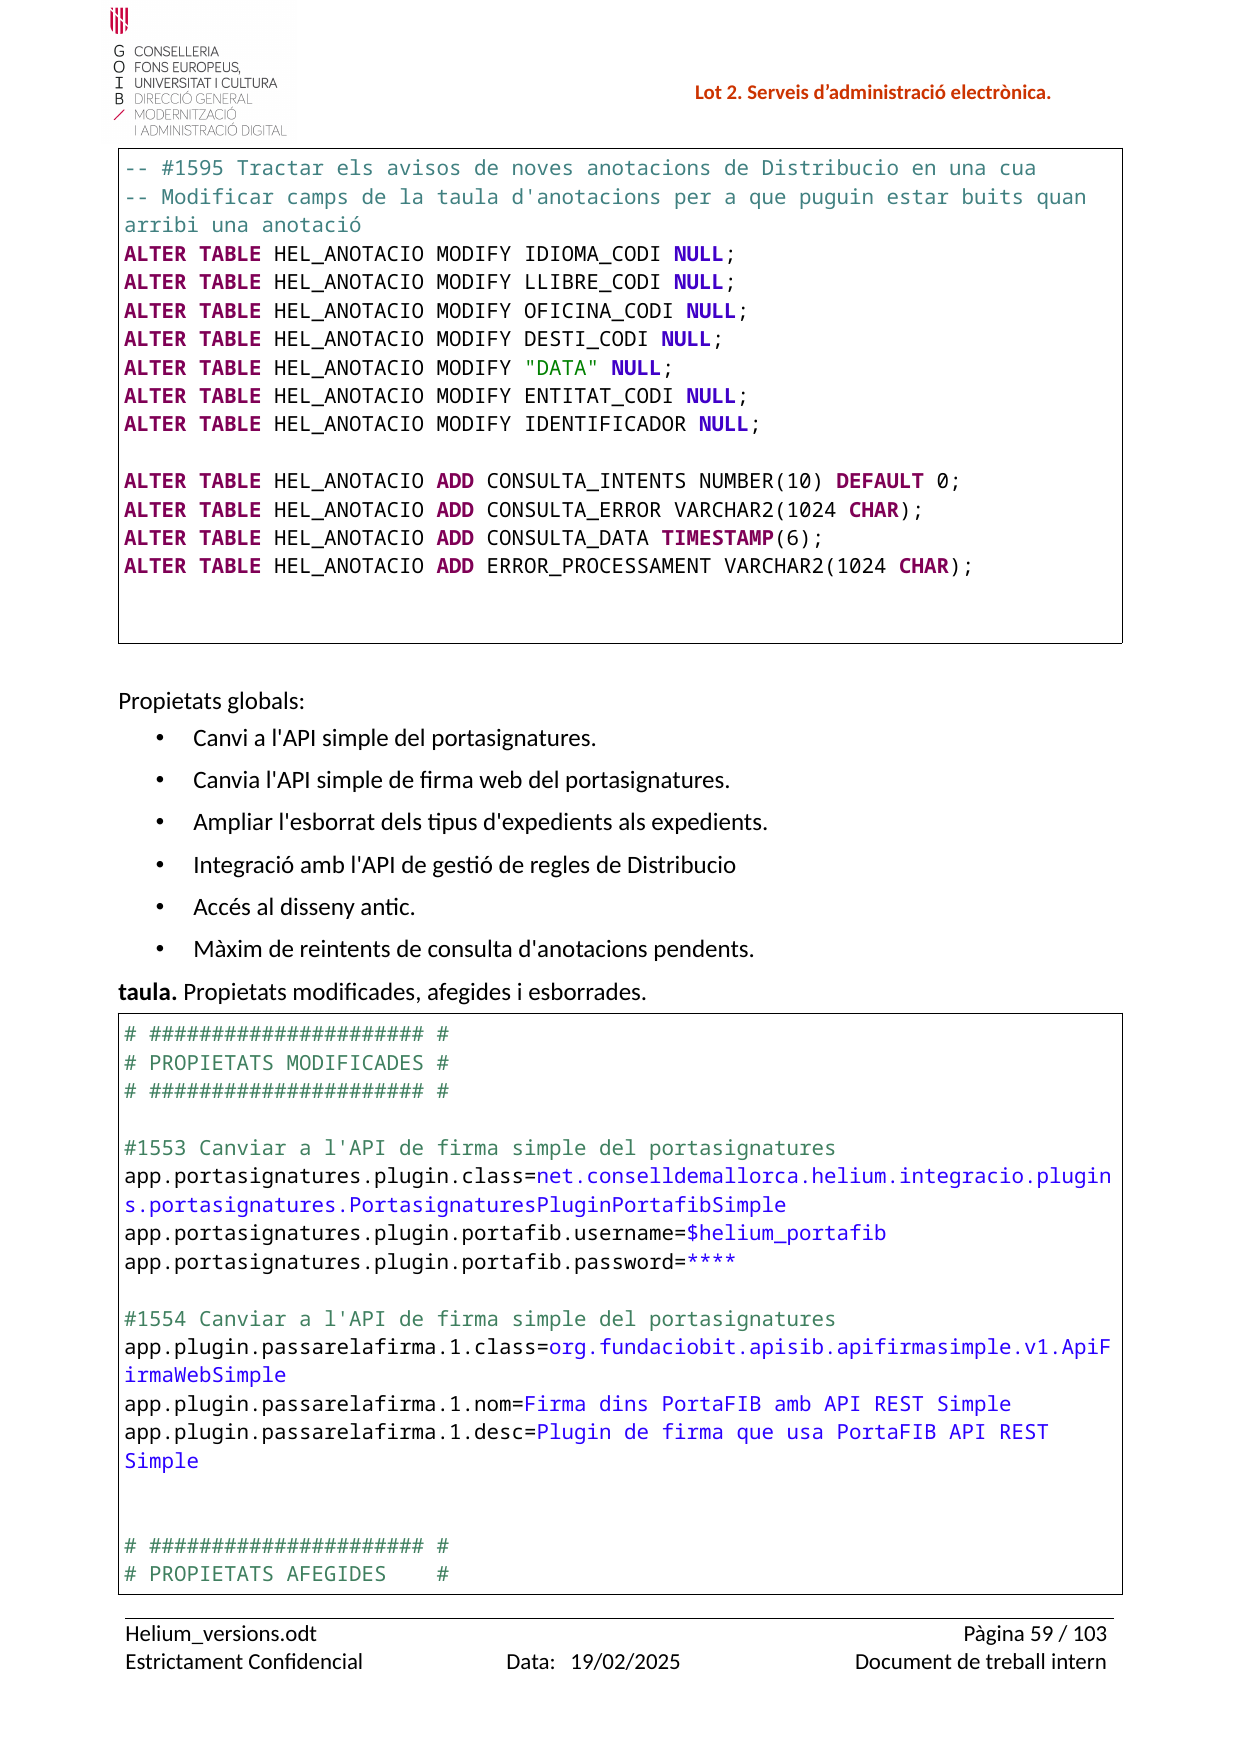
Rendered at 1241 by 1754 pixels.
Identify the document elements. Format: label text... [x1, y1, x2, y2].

table_header # ###################### # # PROPIETATS MODIFICADES # # ###################### # #1553 Canviar a l'API de firma simple del portasignatures app.portasignatures.plugin.class=net.conselldemallorca.helium.integracio.plugins.portasignatures.PortasignaturesPluginPortafibSimple app.portasignatures.plugin.portafib.username=$helium_portafib app.portasignatures.plugin.portafib.password=**** #1554 Canviar a l'API de firma simple del portasignatures app.plugin.passarelafirma.1.class=org.fundaciobit.apisib.apifirmasimple.v1.ApiFirmaWebSimple app.plugin.passarelafirma.1.nom=Firma dins PortaFIB amb API REST Simple app.plugin.passarelafirma.1.desc=Plugin de firma que usa PortaFIB API REST Simple # ###################### # # PROPIETATS AFEGIDES # [119, 1014, 1122, 1594]
list Màxim de reintents de consulta d'anotacions pendents. [156, 934, 1122, 964]
list Integració amb l'API de gestió de regles de Distribucio [156, 849, 1122, 879]
table_header -- #1595 Tractar els avisos de noves anotacions de Distribucio en una cua -- Modificar camps de la taula d'anotacions per a que puguin estar buits quan arribi una anotació ALTER TABLE HEL_ANOTACIO MODIFY IDIOMA_CODI NULL; ALTER TABLE HEL_ANOTACIO MODIFY LLIBRE_CODI NULL; ALTER TABLE HEL_ANOTACIO MODIFY OFICINA_CODI NULL; ALTER TABLE HEL_ANOTACIO MODIFY DESTI_CODI NULL; ALTER TABLE HEL_ANOTACIO MODIFY "DATA" NULL; ALTER TABLE HEL_ANOTACIO MODIFY ENTITAT_CODI NULL; ALTER TABLE HEL_ANOTACIO MODIFY IDENTIFICADOR NULL; ALTER TABLE HEL_ANOTACIO ADD CONSULTA_INTENTS NUMBER(10) DEFAULT 0; ALTER TABLE HEL_ANOTACIO ADD CONSULTA_ERROR VARCHAR2(1024 CHAR); ALTER TABLE HEL_ANOTACIO ADD CONSULTA_DATA TIMESTAMP(6); ALTER TABLE HEL_ANOTACIO ADD ERROR_PROCESSAMENT VARCHAR2(1024 CHAR); [119, 149, 1122, 643]
text taula. Propietats modificades, afegides i esborrades. [118, 976, 1122, 1007]
list Ampliar l'esborrat dels tipus d'expedients als expedients. [156, 806, 1122, 837]
text Propietats globals: [118, 685, 1122, 716]
list Accés al disseny antic. [156, 891, 1122, 922]
list Canvi a l'API simple del portasignatures. [156, 722, 1122, 752]
picture [100, 0, 297, 144]
list Canvia l'API simple de firma web del portasignatures. [156, 764, 1122, 794]
